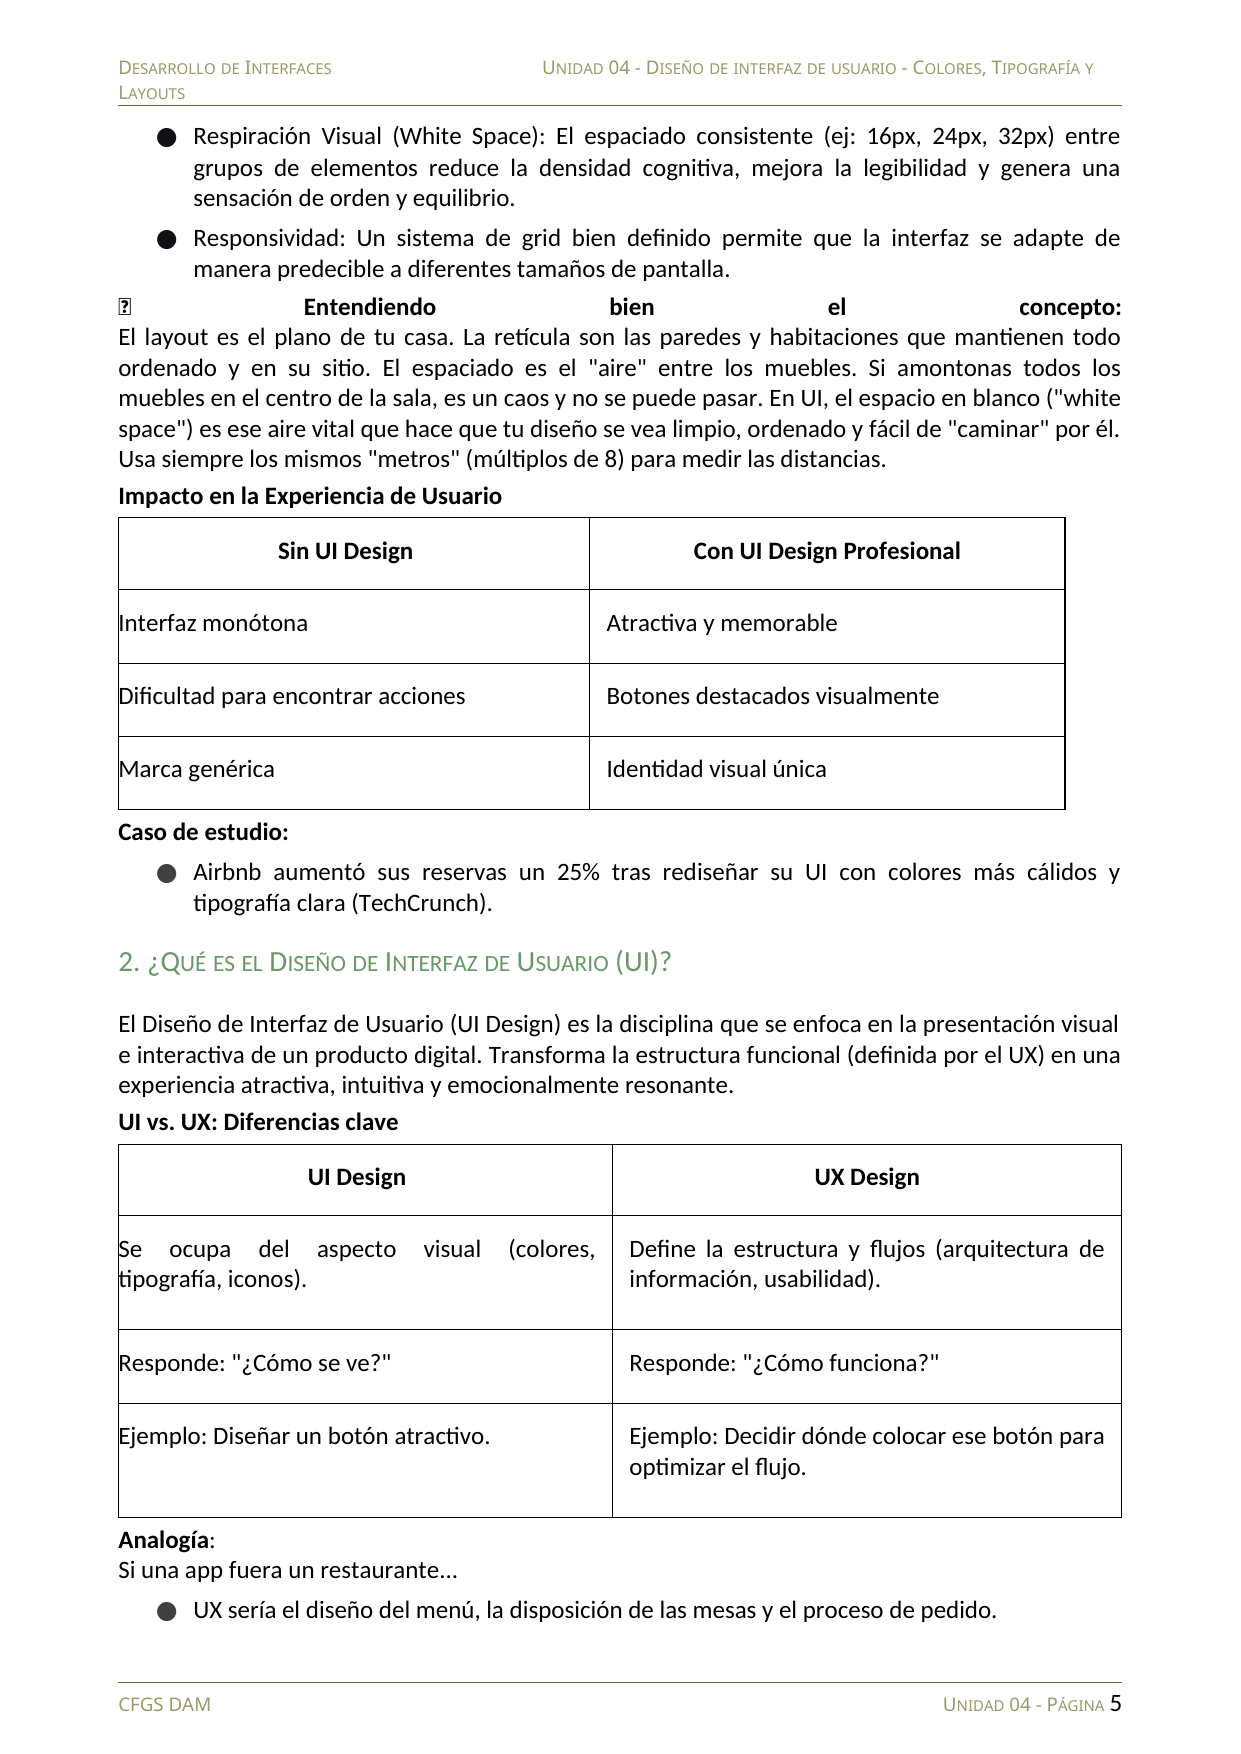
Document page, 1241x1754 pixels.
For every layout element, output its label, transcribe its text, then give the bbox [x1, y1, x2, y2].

list Respiración Visual (White Space): El espaciado consistente (ej: 16px, 24px, 32px) entre grupos de elementos reduce la densidad cognitiva, mejora la legibilidad y genera una sensación de orden y equilibrio. [156, 118, 1122, 213]
list UX sería el diseño del menú, la disposición de las mesas y el proceso de pedido. [156, 1591, 1122, 1625]
text Impacto en la Experiencia de Usuario [118, 480, 1122, 511]
table_cell Define la estructura y flujos (arquitectura de información, usabilidad). [613, 1216, 1121, 1329]
subtitle 2. ¿Qué es el Diseño de Interfaz de Usuario (UI)? [118, 943, 1122, 978]
list Responsividad: Un sistema de grid bien definido permite que la interfaz se adapte de manera predecible a diferentes tamaños de pantalla. [156, 219, 1122, 284]
table_header UX Design [613, 1145, 1121, 1215]
table_header UI Design [119, 1145, 612, 1215]
table_cell Responde: "¿Cómo se ve?" [119, 1330, 612, 1403]
text Analogía: Si una app fuera un restaurante... [118, 1524, 1122, 1585]
text UI vs. UX: Diferencias clave [118, 1106, 1122, 1137]
table_cell Ejemplo: Decidir dónde colocar ese botón para optimizar el flujo. [613, 1404, 1121, 1517]
text Caso de estudio: [118, 816, 1122, 847]
table_cell Se ocupa del aspecto visual (colores, tipografía, iconos). [119, 1216, 612, 1329]
table_cell Ejemplo: Diseñar un botón atractivo. [119, 1404, 612, 1517]
table_cell Botones destacados visualmente [590, 664, 1064, 736]
table_cell Atractiva y memorable [590, 590, 1064, 662]
text 📌 Entendiendo bien el concepto: El layout es el plano de tu casa. La retícula son las paredes y habitaciones que mantienen todo ordenado y en su sitio. El espaciado es el "aire" entre los muebles. Si amontonas todos los muebles en el centro de la sala, es un caos y no se puede pasar. En UI, el espacio en blanco ("white space") es ese aire vital que hace que tu diseño se vea limpio, ordenado y fácil de "caminar" por él. Usa siempre los mismos "metros" (múltiplos de 8) para medir las distancias. [118, 291, 1122, 474]
table_cell Identidad visual única [590, 737, 1064, 809]
list Airbnb aumentó sus reservas un 25% tras rediseñar su UI con colores más cálidos y tipografía clara (TechCrunch). [156, 853, 1122, 918]
table_cell Marca genérica [119, 737, 589, 809]
text El Diseño de Interfaz de Usuario (UI Design) es la disciplina que se enfoca en la presentación visual e interactiva de un producto digital. Transforma la estructura funcional (definida por el UX) en una experiencia atractiva, intuitiva y emocionalmente resonante. [118, 1008, 1122, 1100]
table_cell Interfaz monótona [119, 590, 589, 662]
table_header Sin UI Design [119, 518, 589, 589]
table_cell Responde: "¿Cómo funciona?" [613, 1330, 1121, 1403]
table_cell Dificultad para encontrar acciones [119, 664, 589, 736]
table_header Con UI Design Profesional [590, 518, 1064, 589]
